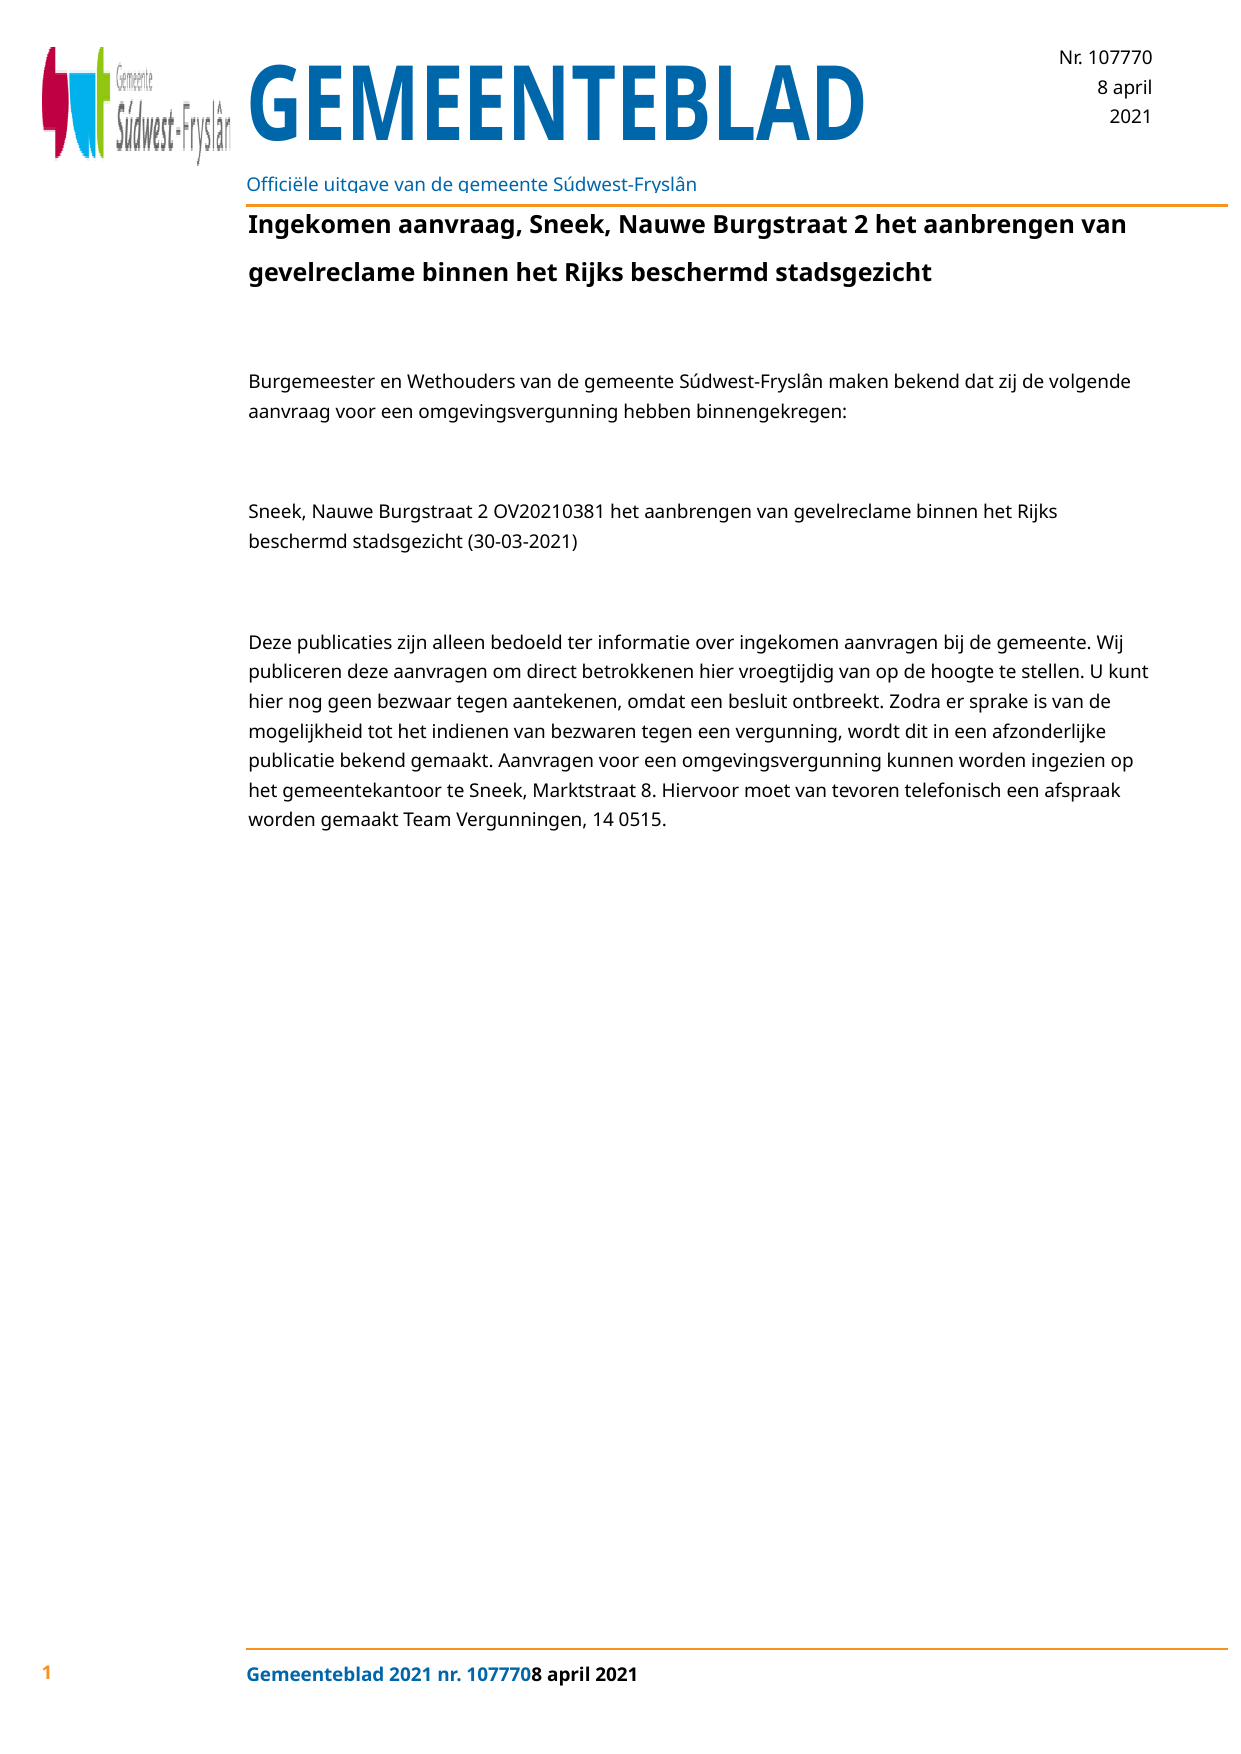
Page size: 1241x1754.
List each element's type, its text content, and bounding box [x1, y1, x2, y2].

picture [41, 47, 231, 172]
text Burgemeester en Wethouders van de gemeente Súdwest-Fryslân maken bekend dat zij de volgende aanvraag voor een omgevingsvergunning hebben binnengekregen: [248, 368, 1152, 424]
text Ingekomen aanvraag, Sneek, Nauwe Burgstraat 2 het aanbrengen van gevelreclame binnen het Rijks beschermd stadsgezicht [248, 207, 1152, 288]
text Deze publicaties zijn alleen bedoeld ter informatie over ingekomen aanvragen bij de gemeente. Wij publiceren deze aanvragen om direct betrokkenen hier vroegtijdig van op de hoogte te stellen. U kunt hier nog geen bezwaar tegen aantekenen, omdat een besluit ontbreekt. Zodra er sprake is van de mogelijkheid tot het indienen van bezwaren tegen een vergunning, wordt dit in een afzonderlijke publicatie bekend gemaakt. Aanvragen voor een omgevingsvergunning kunnen worden ingezien op het gemeentekantoor te Sneek, Marktstraat 8. Hiervoor moet van tevoren telefonisch een afspraak worden gemaakt Team Vergunningen, 14 0515. [248, 629, 1152, 832]
text Sneek, Nauwe Burgstraat 2 OV20210381 het aanbrengen van gevelreclame binnen het Rijks beschermd stadsgezicht (30-03-2021) [248, 499, 1152, 554]
